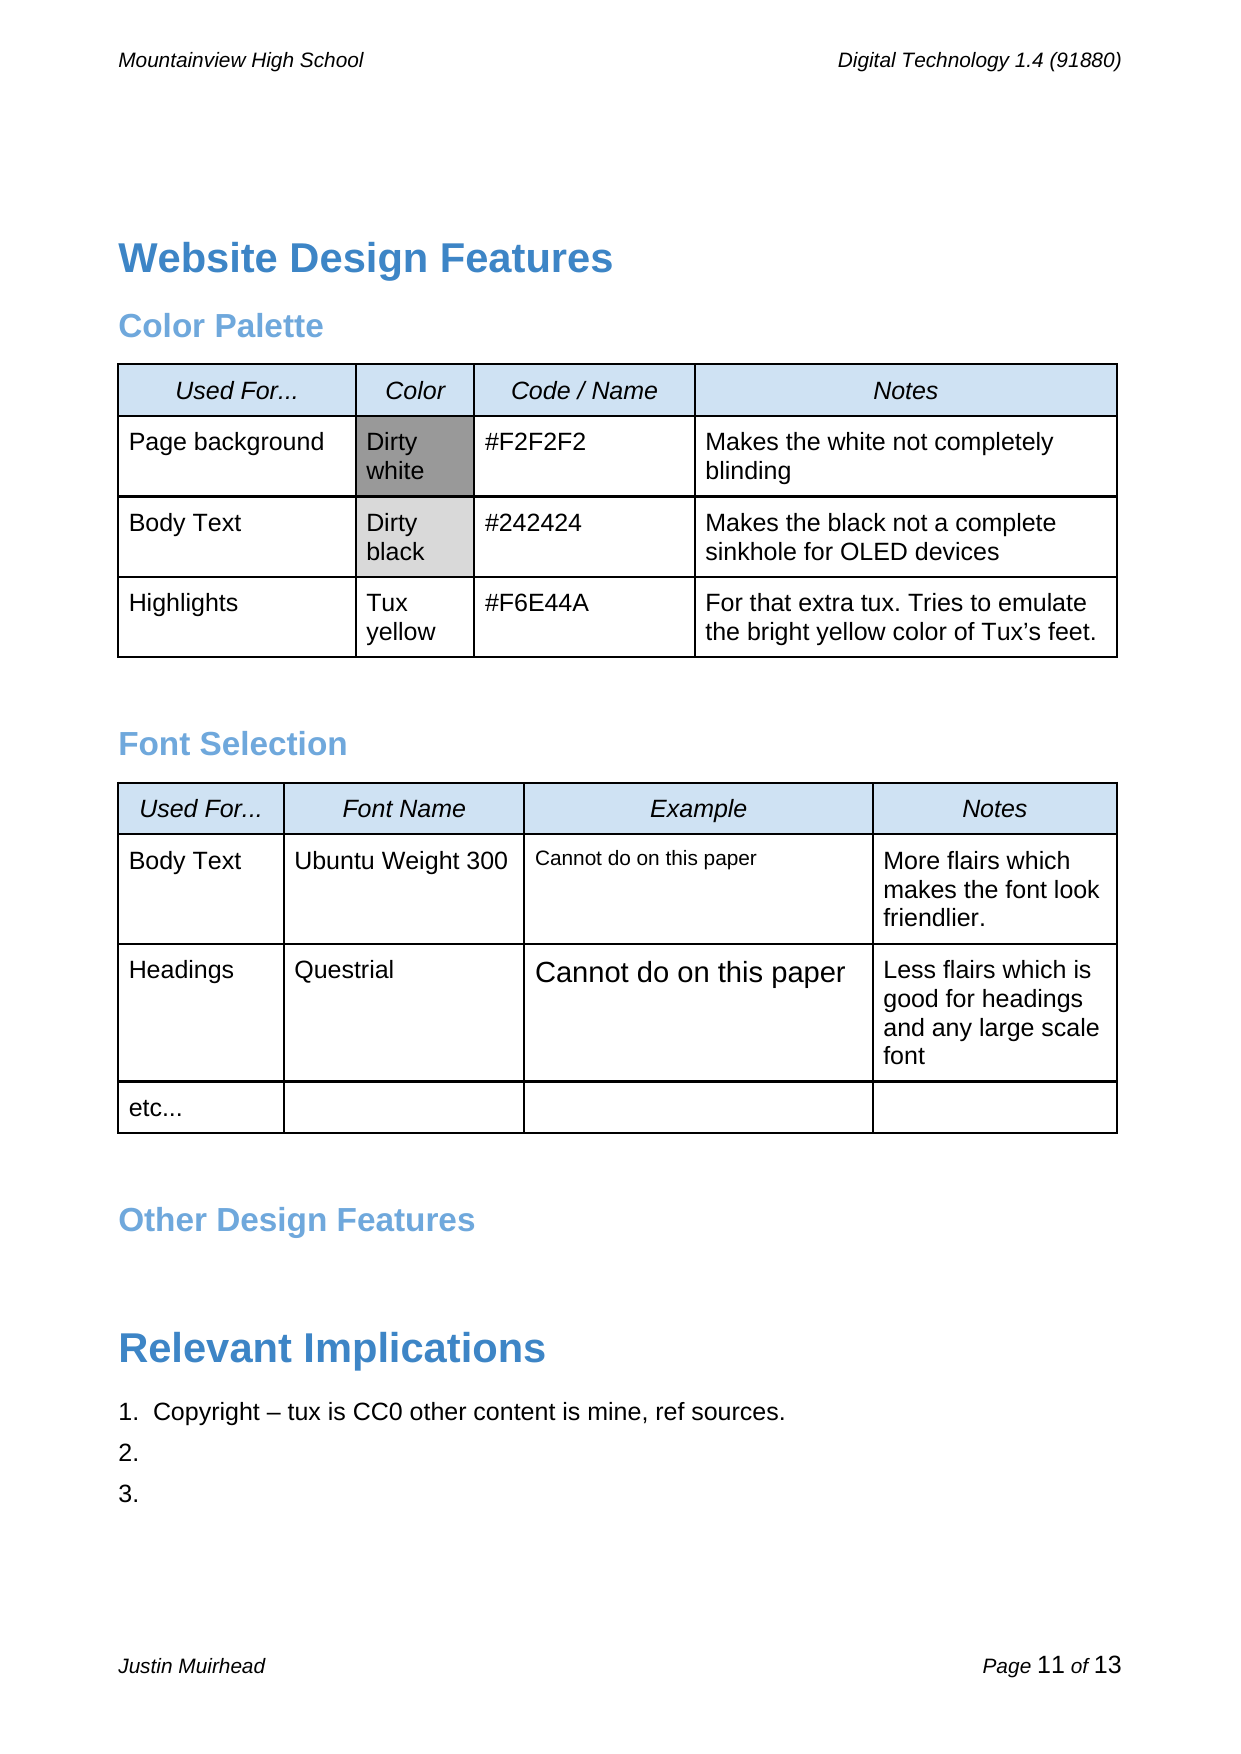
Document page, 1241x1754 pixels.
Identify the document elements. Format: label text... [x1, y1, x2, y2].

table_header Notes [874, 784, 1116, 833]
subtitle Website Design Features [118, 233, 1122, 281]
table_cell [874, 1083, 1116, 1132]
text 1. Copyright – tux is CC0 other content is mine, ref sources. [118, 1397, 1122, 1426]
subtitle Color Palette [118, 306, 1122, 344]
table_cell Questrial [285, 945, 523, 1080]
table_cell Dirty black [357, 498, 473, 576]
table_header Color [357, 365, 473, 415]
text 2. [118, 1438, 1122, 1467]
table_header Used For... [119, 365, 355, 415]
table_cell Body Text [119, 835, 283, 942]
subtitle Relevant Implications [118, 1324, 1122, 1372]
table_cell For that extra tux. Tries to emulate the bright yellow color of Tux’s feet. [696, 578, 1116, 656]
table_cell Body Text [119, 498, 355, 576]
table_header Font Name [285, 784, 523, 833]
table_cell Headings [119, 945, 283, 1080]
table_cell #F2F2F2 [475, 417, 694, 495]
table_cell Less flairs which is good for headings and any large scale font [874, 945, 1116, 1080]
table_cell Makes the black not a complete sinkhole for OLED devices [696, 498, 1116, 576]
table_header Notes [696, 365, 1116, 415]
subtitle Font Selection [118, 724, 1122, 763]
table_header Code / Name [475, 365, 694, 415]
table_cell Tux yellow [357, 578, 473, 656]
table_cell Cannot do on this paper [525, 945, 872, 1080]
table_cell Ubuntu Weight 300 [285, 835, 523, 942]
table_cell Cannot do on this paper [525, 835, 872, 942]
table_header Example [525, 784, 872, 833]
table_cell [525, 1083, 872, 1132]
table_cell More flairs which makes the font look friendlier. [874, 835, 1116, 942]
table_cell #F6E44A [475, 578, 694, 656]
table_cell [285, 1083, 523, 1132]
table_cell Makes the white not completely blinding [696, 417, 1116, 495]
table_cell Dirty white [357, 417, 473, 495]
table_cell #242424 [475, 498, 694, 576]
table_header Used For... [119, 784, 283, 833]
table_cell Page background [119, 417, 355, 495]
table_cell Highlights [119, 578, 355, 656]
table_cell etc... [119, 1083, 283, 1132]
text 3. [118, 1479, 1122, 1508]
subtitle Other Design Features [118, 1200, 1122, 1239]
